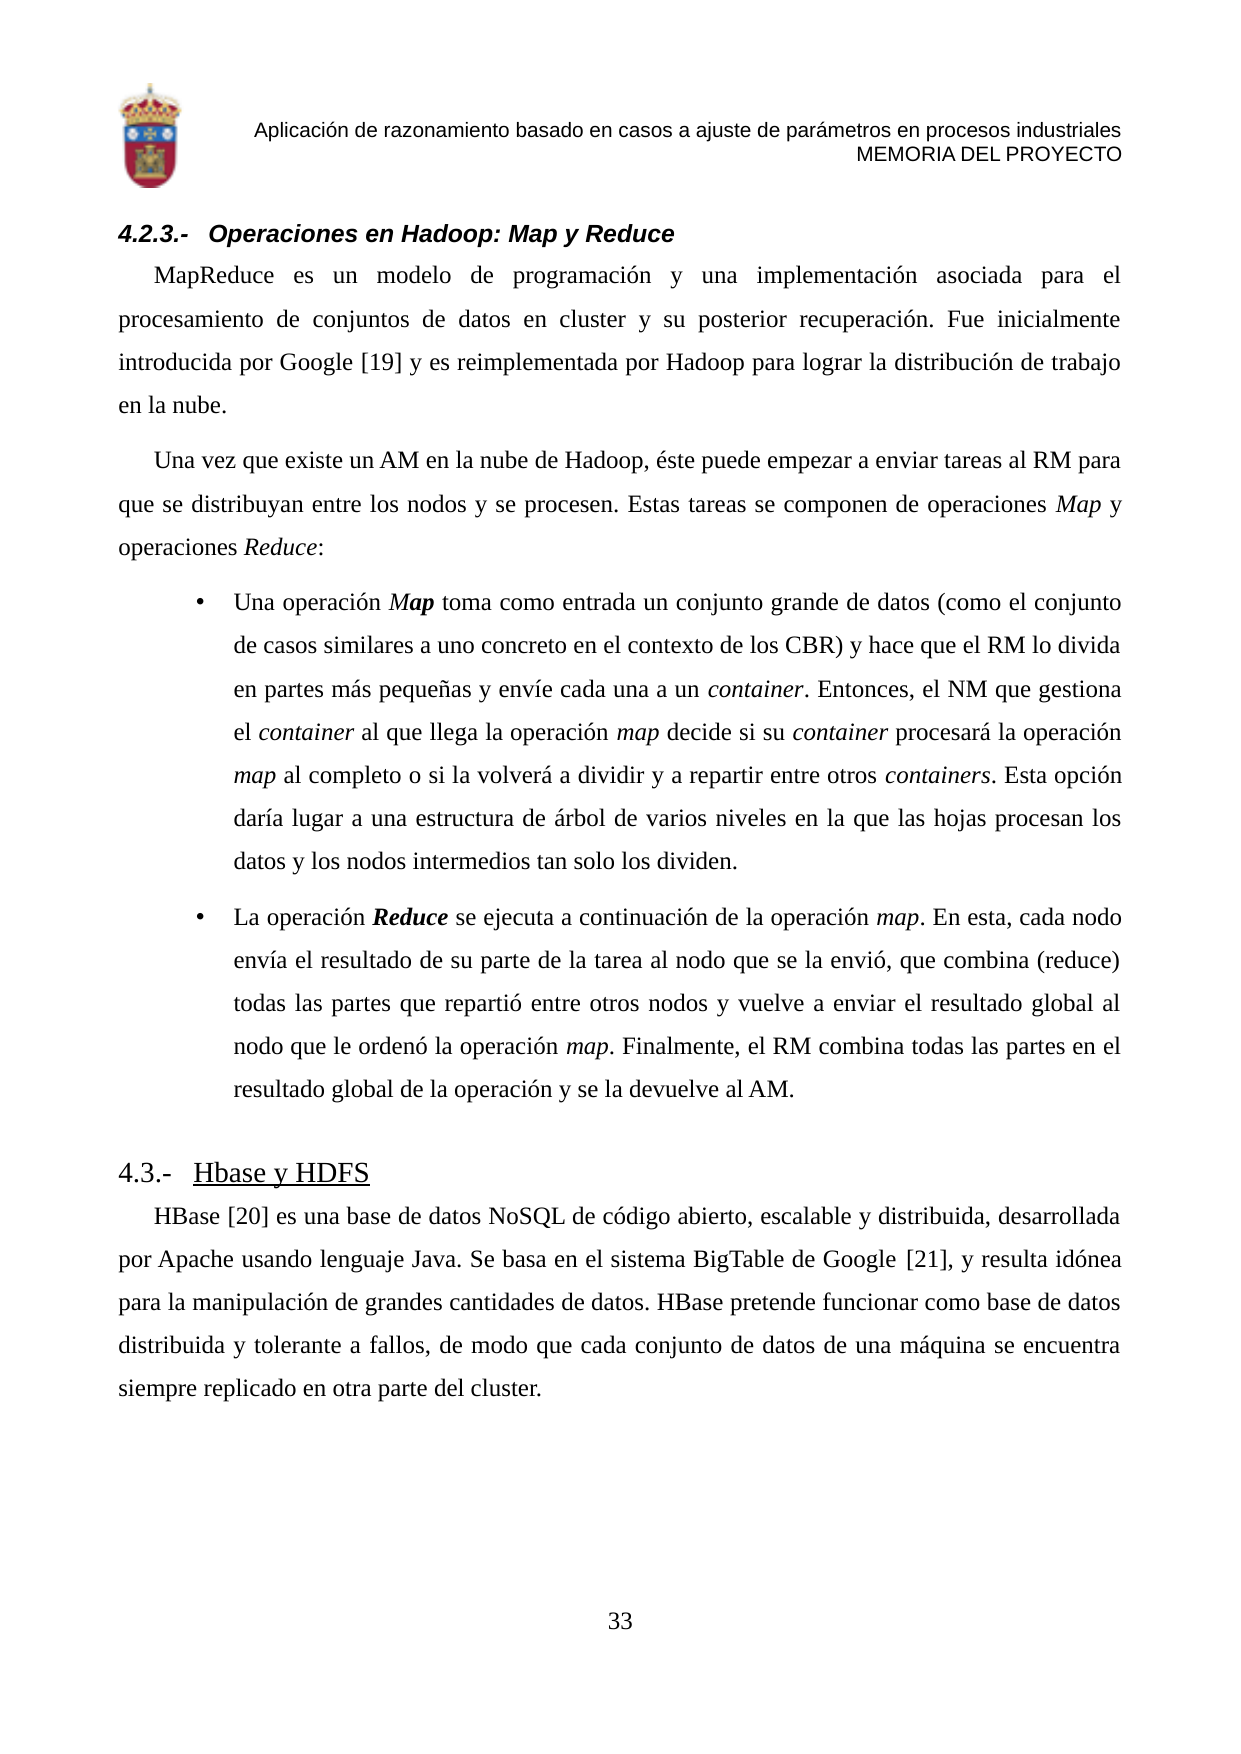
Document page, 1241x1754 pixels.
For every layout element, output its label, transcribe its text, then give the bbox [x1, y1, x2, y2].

list La operación Reduce se ejecuta a continuación de la operación map. En esta, cada nodo envía el resultado de su parte de la tarea al nodo que se la envió, que combina (reduce) todas las partes que repartió entre otros nodos y vuelve a enviar el resultado global al nodo que le ordenó la operación map. Finalmente, el RM combina todas las partes en el resultado global de la operación y se la devuelve al AM. [196, 902, 1122, 1103]
text HBase [20] es una base de datos NoSQL de código abierto, escalable y distribuida, desarrollada por Apache usando lenguaje Java. Se basa en el sistema BigTable de Google [21], y resulta idónea para la manipulación de grandes cantidades de datos. HBase pretende funcionar como base de datos distribuida y tolerante a fallos, de modo que cada conjunto de datos de una máquina se encuentra siempre replicado en otra parte del cluster. [118, 1201, 1122, 1402]
list Una operación Map toma como entrada un conjunto grande de datos (como el conjunto de casos similares a uno concreto en el contexto de los CBR) y hace que el RM lo divida en partes más pequeñas y envíe cada una a un container. Entonces, el NM que gestiona el container al que llega la operación map decide si su container procesará la operación map al completo o si la volverá a dividir y a repartir entre otros containers. Esta opción daría lugar a una estructura de árbol de varios niveles en la que las hojas procesan los datos y los nodos intermedios tan solo los dividen. [196, 587, 1122, 875]
picture [117, 83, 184, 188]
subtitle Operaciones en Hadoop: Map y Reduce [118, 219, 1122, 248]
text MapReduce es un modelo de programación y una implementación asociada para el procesamiento de conjuntos de datos en cluster y su posterior recuperación. Fue inicialmente introducida por Google [19] y es reimplementada por Hadoop para lograr la distribución de trabajo en la nube. [118, 261, 1122, 419]
subtitle Hbase y HDFS [118, 1155, 1122, 1188]
text Una vez que existe un AM en la nube de Hadoop, éste puede empezar a enviar tareas al RM para que se distribuyan entre los nodos y se procesen. Estas tareas se componen de operaciones Map y operaciones Reduce: [118, 446, 1122, 561]
